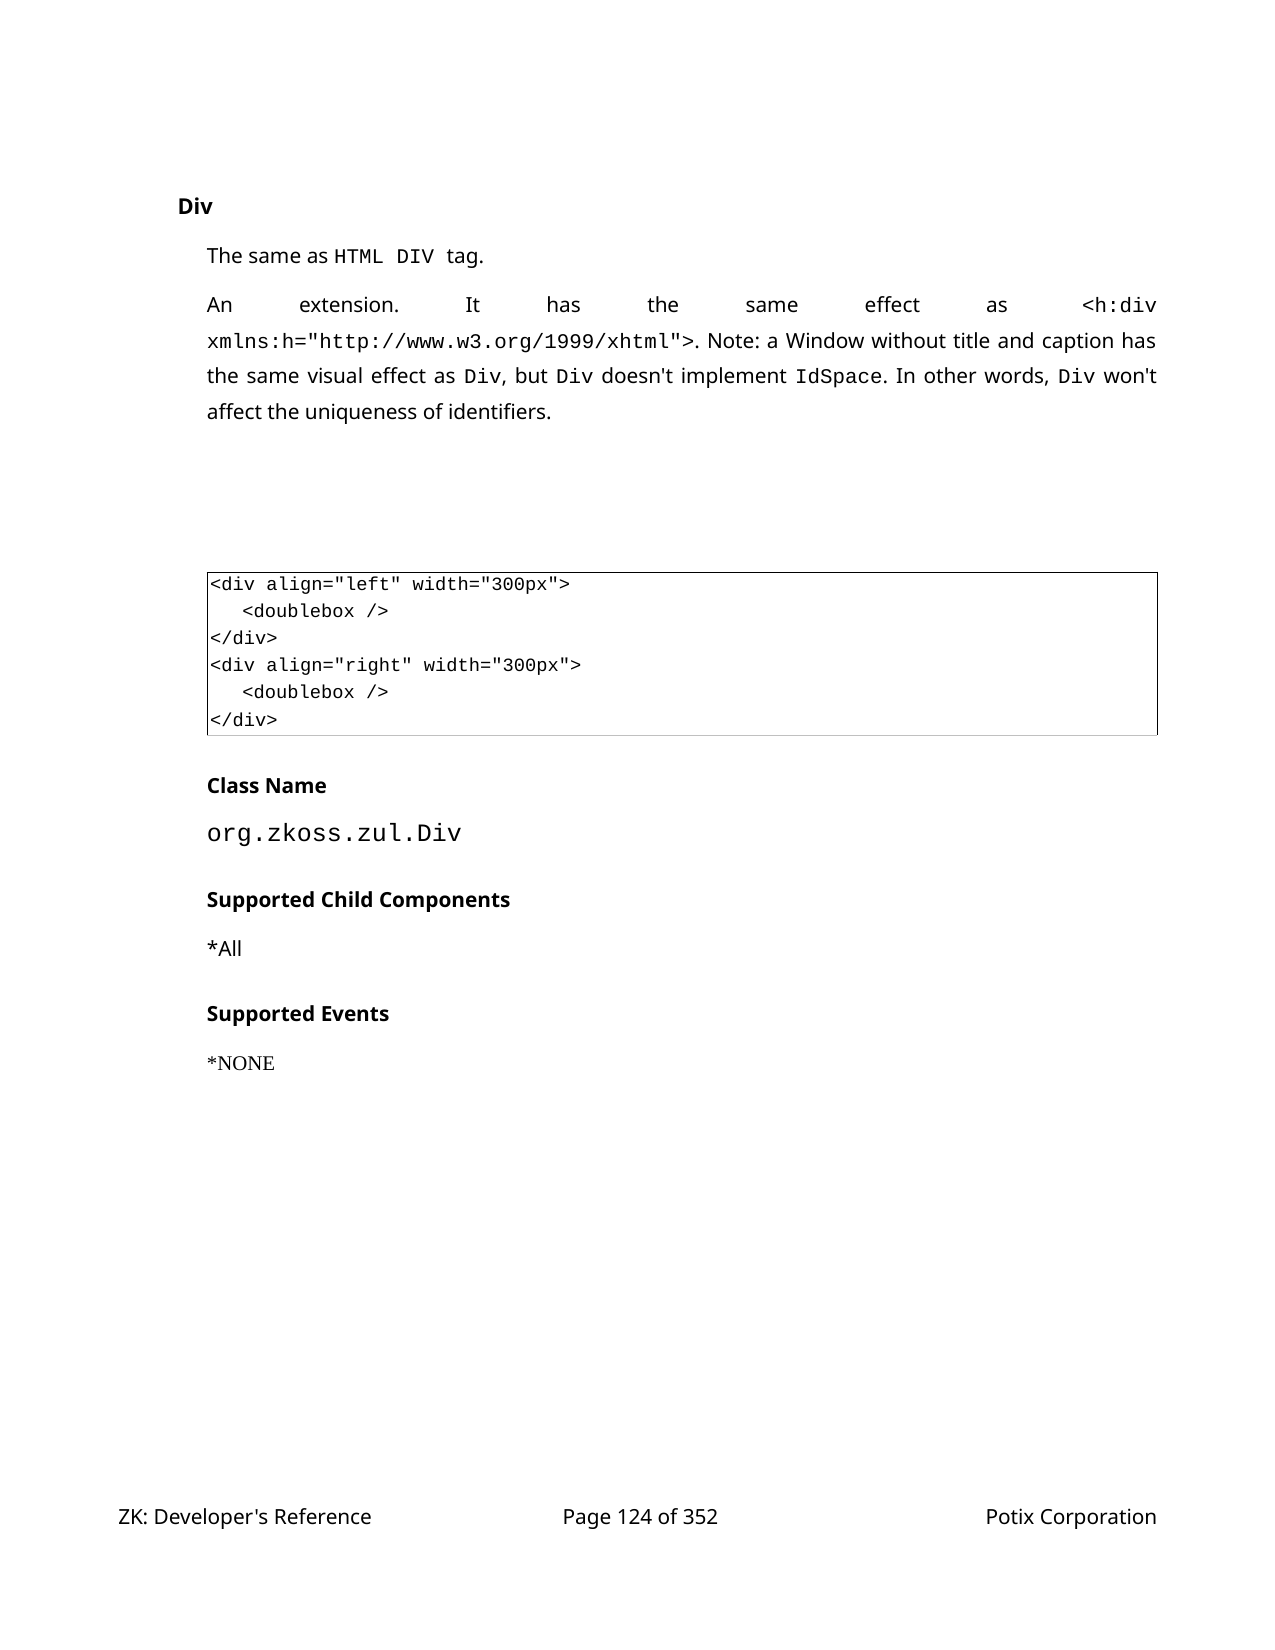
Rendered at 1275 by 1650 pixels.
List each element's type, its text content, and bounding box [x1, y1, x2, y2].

text <div align="right" width="300px"> [208, 653, 1157, 677]
text <doublebox /> [208, 599, 1157, 623]
text The same as HTML DIV tag. [207, 241, 1157, 270]
text org.zkoss.zul.Div [207, 820, 1157, 849]
text </div> [208, 626, 1157, 650]
subtitle Supported Child Components [207, 885, 1157, 913]
subtitle Supported Events [207, 999, 1157, 1027]
text </div> [208, 708, 1157, 735]
text *All [207, 934, 1157, 962]
subtitle Class Name [207, 772, 1157, 800]
text <div align="left" width="300px"> [208, 573, 1157, 596]
text *NONE [207, 1052, 1157, 1075]
text An extension. It has the same effect as <h:div xmlns:h="http://www.w3.org/1999/xhtml">. Note: a Window without title and caption has the same visual effect as Div, but Div doesn't implement IdSpace. In other words, Div won't affect the uniqueness of identifiers. [207, 290, 1157, 425]
text <doublebox /> [208, 680, 1157, 705]
subtitle Div [177, 191, 1157, 221]
